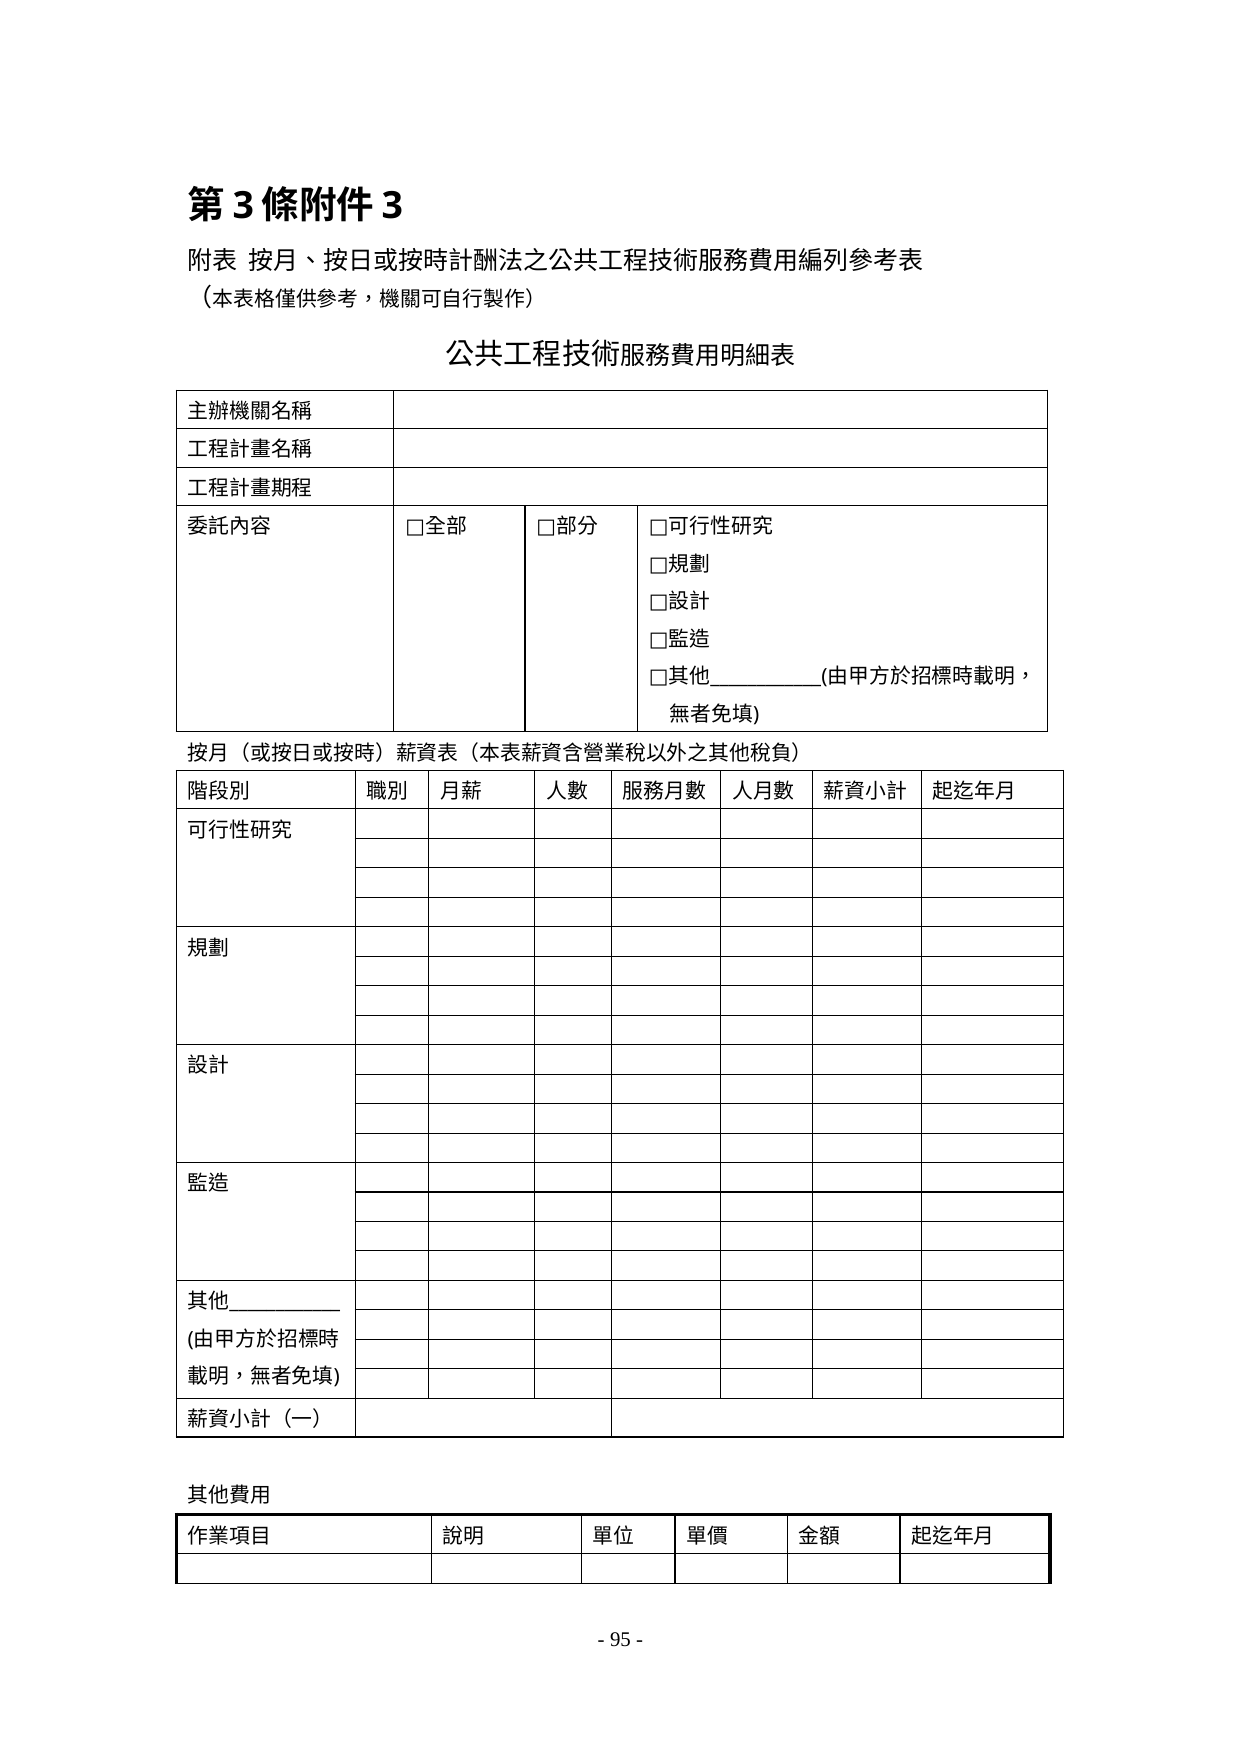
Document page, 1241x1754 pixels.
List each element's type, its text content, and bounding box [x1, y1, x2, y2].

table_cell [813, 1104, 921, 1132]
table_cell [922, 809, 1063, 838]
table_cell [721, 927, 812, 956]
table_cell [535, 1369, 611, 1398]
table_cell [922, 1340, 1063, 1368]
table_cell [721, 1104, 812, 1132]
table_cell [612, 1369, 720, 1398]
table_cell [922, 1281, 1063, 1309]
table_cell [535, 927, 611, 956]
table_cell [612, 1016, 720, 1044]
table_header 人數 [535, 771, 611, 808]
table_cell [356, 1340, 428, 1368]
table_cell [922, 1251, 1063, 1280]
table_cell [922, 1222, 1063, 1250]
table_cell [356, 1281, 428, 1309]
table_cell [356, 1075, 428, 1103]
table_cell [922, 1016, 1063, 1044]
table_header 起迄年月 [901, 1516, 1048, 1553]
table_cell [535, 1075, 611, 1103]
table_cell [612, 1310, 720, 1339]
table_cell [535, 1016, 611, 1044]
table_cell [429, 957, 534, 985]
table_header 薪資小計 [813, 771, 921, 808]
table_cell [535, 986, 611, 1014]
table_cell 其他____________(由甲方於招標時載明，無者免填) [177, 1281, 355, 1398]
table_cell [356, 1016, 428, 1044]
table_cell [432, 1554, 581, 1582]
table_cell [535, 1251, 611, 1280]
table_cell [721, 868, 812, 897]
table_cell [612, 1193, 720, 1221]
table_cell [813, 957, 921, 985]
table_cell [535, 839, 611, 867]
table_cell [535, 1222, 611, 1250]
table_header 作業項目 [178, 1516, 431, 1553]
table_cell [429, 1369, 534, 1398]
table_cell [721, 1281, 812, 1309]
table_header 金額 [788, 1516, 899, 1553]
table_cell [813, 839, 921, 867]
table_cell [922, 898, 1063, 926]
table_cell 工程計畫名稱 [177, 429, 393, 467]
table_cell [535, 1045, 611, 1073]
table_cell [535, 957, 611, 985]
table_cell [429, 898, 534, 926]
table_cell [356, 1104, 428, 1132]
table_cell [429, 809, 534, 838]
table_cell [721, 1340, 812, 1368]
table_cell [612, 839, 720, 867]
table_cell [813, 898, 921, 926]
text 附表 按月、按日或按時計酬法之公共工程技術服務費用編列參考表 [187, 239, 1053, 277]
table_cell [535, 1163, 611, 1191]
table_cell [612, 957, 720, 985]
table_cell [721, 1222, 812, 1250]
table_cell [922, 1193, 1063, 1221]
table_cell [721, 1134, 812, 1162]
table_cell [429, 986, 534, 1014]
table_cell 設計 [177, 1045, 355, 1162]
table_cell [922, 957, 1063, 985]
table_cell [721, 1016, 812, 1044]
table_cell [356, 898, 428, 926]
table_cell [813, 1045, 921, 1073]
table_cell [535, 898, 611, 926]
table_cell [535, 1134, 611, 1162]
table_cell [582, 1554, 674, 1582]
table_cell [721, 839, 812, 867]
text 第3條附件3 [187, 164, 1053, 239]
table_cell [721, 957, 812, 985]
table_cell [429, 839, 534, 867]
table_cell [356, 957, 428, 985]
table_cell [922, 1045, 1063, 1073]
table_header 月薪 [429, 771, 534, 808]
table_cell [535, 809, 611, 838]
text 其他費用 [187, 1475, 1053, 1512]
table_cell 委託內容 [177, 506, 393, 731]
table_cell [394, 429, 1047, 467]
table_cell [429, 1340, 534, 1368]
table_cell [721, 1369, 812, 1398]
table_cell [612, 1281, 720, 1309]
table_cell [901, 1554, 1048, 1582]
table_cell [721, 1251, 812, 1280]
table_cell [922, 868, 1063, 897]
table_cell [813, 1075, 921, 1103]
table_cell [356, 1134, 428, 1162]
table_cell [922, 1134, 1063, 1162]
table_cell [429, 1016, 534, 1044]
table_cell [429, 1193, 534, 1221]
table_cell 監造 [177, 1163, 355, 1280]
table_cell 薪資小計（一） [177, 1399, 355, 1436]
table_cell [813, 927, 921, 956]
table_header 說明 [432, 1516, 581, 1553]
table_header 階段別 [177, 771, 355, 808]
table_header 單位 [582, 1516, 674, 1553]
table_cell [429, 1104, 534, 1132]
table_cell [922, 986, 1063, 1014]
table_cell [721, 1045, 812, 1073]
table_cell [356, 1045, 428, 1073]
table_cell [535, 1281, 611, 1309]
table_cell [721, 1075, 812, 1103]
table_cell [813, 1163, 921, 1191]
table_header 人月數 [721, 771, 812, 808]
table_cell [356, 1310, 428, 1339]
table_cell [429, 927, 534, 956]
table_cell [813, 986, 921, 1014]
table_cell [813, 1251, 921, 1280]
table_header 服務月數 [612, 771, 720, 808]
table_header 職別 [356, 771, 428, 808]
table_cell [535, 1340, 611, 1368]
table_cell [612, 809, 720, 838]
table_cell [721, 809, 812, 838]
table_cell [429, 1310, 534, 1339]
table_cell [612, 927, 720, 956]
table_cell [612, 1399, 1063, 1436]
table_cell [721, 898, 812, 926]
table_cell [612, 1251, 720, 1280]
table_cell 規劃 [177, 927, 355, 1044]
table_cell [429, 1134, 534, 1162]
table_cell [788, 1554, 899, 1582]
table_cell [612, 1075, 720, 1103]
table_cell [356, 927, 428, 956]
table_cell [612, 1163, 720, 1191]
table_header 單價 [676, 1516, 787, 1553]
table_cell [721, 1193, 812, 1221]
table_cell [356, 839, 428, 867]
table_cell [721, 1163, 812, 1191]
table_cell [922, 1075, 1063, 1103]
table_cell [356, 1193, 428, 1221]
table_cell [429, 1163, 534, 1191]
text 公共工程技術服務費用明細表 [187, 314, 1053, 389]
table_header [394, 391, 1047, 428]
table_cell [612, 986, 720, 1014]
table_cell [922, 1310, 1063, 1339]
table_cell [429, 1251, 534, 1280]
table_cell [721, 986, 812, 1014]
table_cell □可行性研究 □規劃 □設計 □監造 □其他____________(由甲方於招標時載明，無者免填) [638, 506, 1047, 731]
table_cell [676, 1554, 787, 1582]
table_cell [356, 1369, 428, 1398]
table_cell [394, 468, 1047, 505]
table_header 起迄年月 [922, 771, 1063, 808]
table_cell [429, 868, 534, 897]
table_cell [612, 898, 720, 926]
table_cell [429, 1281, 534, 1309]
table_cell [922, 1163, 1063, 1191]
table_cell [429, 1075, 534, 1103]
table_cell [813, 1281, 921, 1309]
table_cell [813, 1193, 921, 1221]
table_cell [922, 839, 1063, 867]
table_cell [429, 1222, 534, 1250]
table_cell [813, 868, 921, 897]
table_cell [535, 1104, 611, 1132]
table_cell [429, 1045, 534, 1073]
table_cell 工程計畫期程 [177, 468, 393, 505]
table_cell [612, 868, 720, 897]
table_cell [612, 1045, 720, 1073]
table_cell [922, 1369, 1063, 1398]
table_cell [612, 1222, 720, 1250]
table_header 主辦機關名稱 [177, 391, 393, 428]
table_cell [356, 1222, 428, 1250]
table_cell [535, 868, 611, 897]
table_cell □部分 [526, 506, 637, 731]
table_cell [922, 927, 1063, 956]
table_cell [922, 1104, 1063, 1132]
table_cell [356, 1399, 611, 1436]
text （本表格僅供參考，機關可自行製作） [187, 277, 1053, 314]
table_cell [813, 1222, 921, 1250]
table_cell [813, 1369, 921, 1398]
table_cell [813, 809, 921, 838]
table_cell [356, 868, 428, 897]
table_cell [612, 1104, 720, 1132]
text 按月（或按日或按時）薪資表（本表薪資含營業稅以外之其他稅負） [187, 732, 1053, 770]
table_cell [356, 1251, 428, 1280]
table_cell [813, 1134, 921, 1162]
table_cell 可行性研究 [177, 809, 355, 926]
table_cell [612, 1134, 720, 1162]
table_cell [535, 1193, 611, 1221]
table_cell [612, 1340, 720, 1368]
table_cell [535, 1310, 611, 1339]
table_cell [356, 986, 428, 1014]
table_cell [721, 1310, 812, 1339]
table_cell □全部 [394, 506, 524, 731]
table_cell [813, 1016, 921, 1044]
table_cell [178, 1554, 431, 1582]
table_cell [813, 1340, 921, 1368]
table_cell [356, 1163, 428, 1191]
table_cell [356, 809, 428, 838]
table_cell [813, 1310, 921, 1339]
